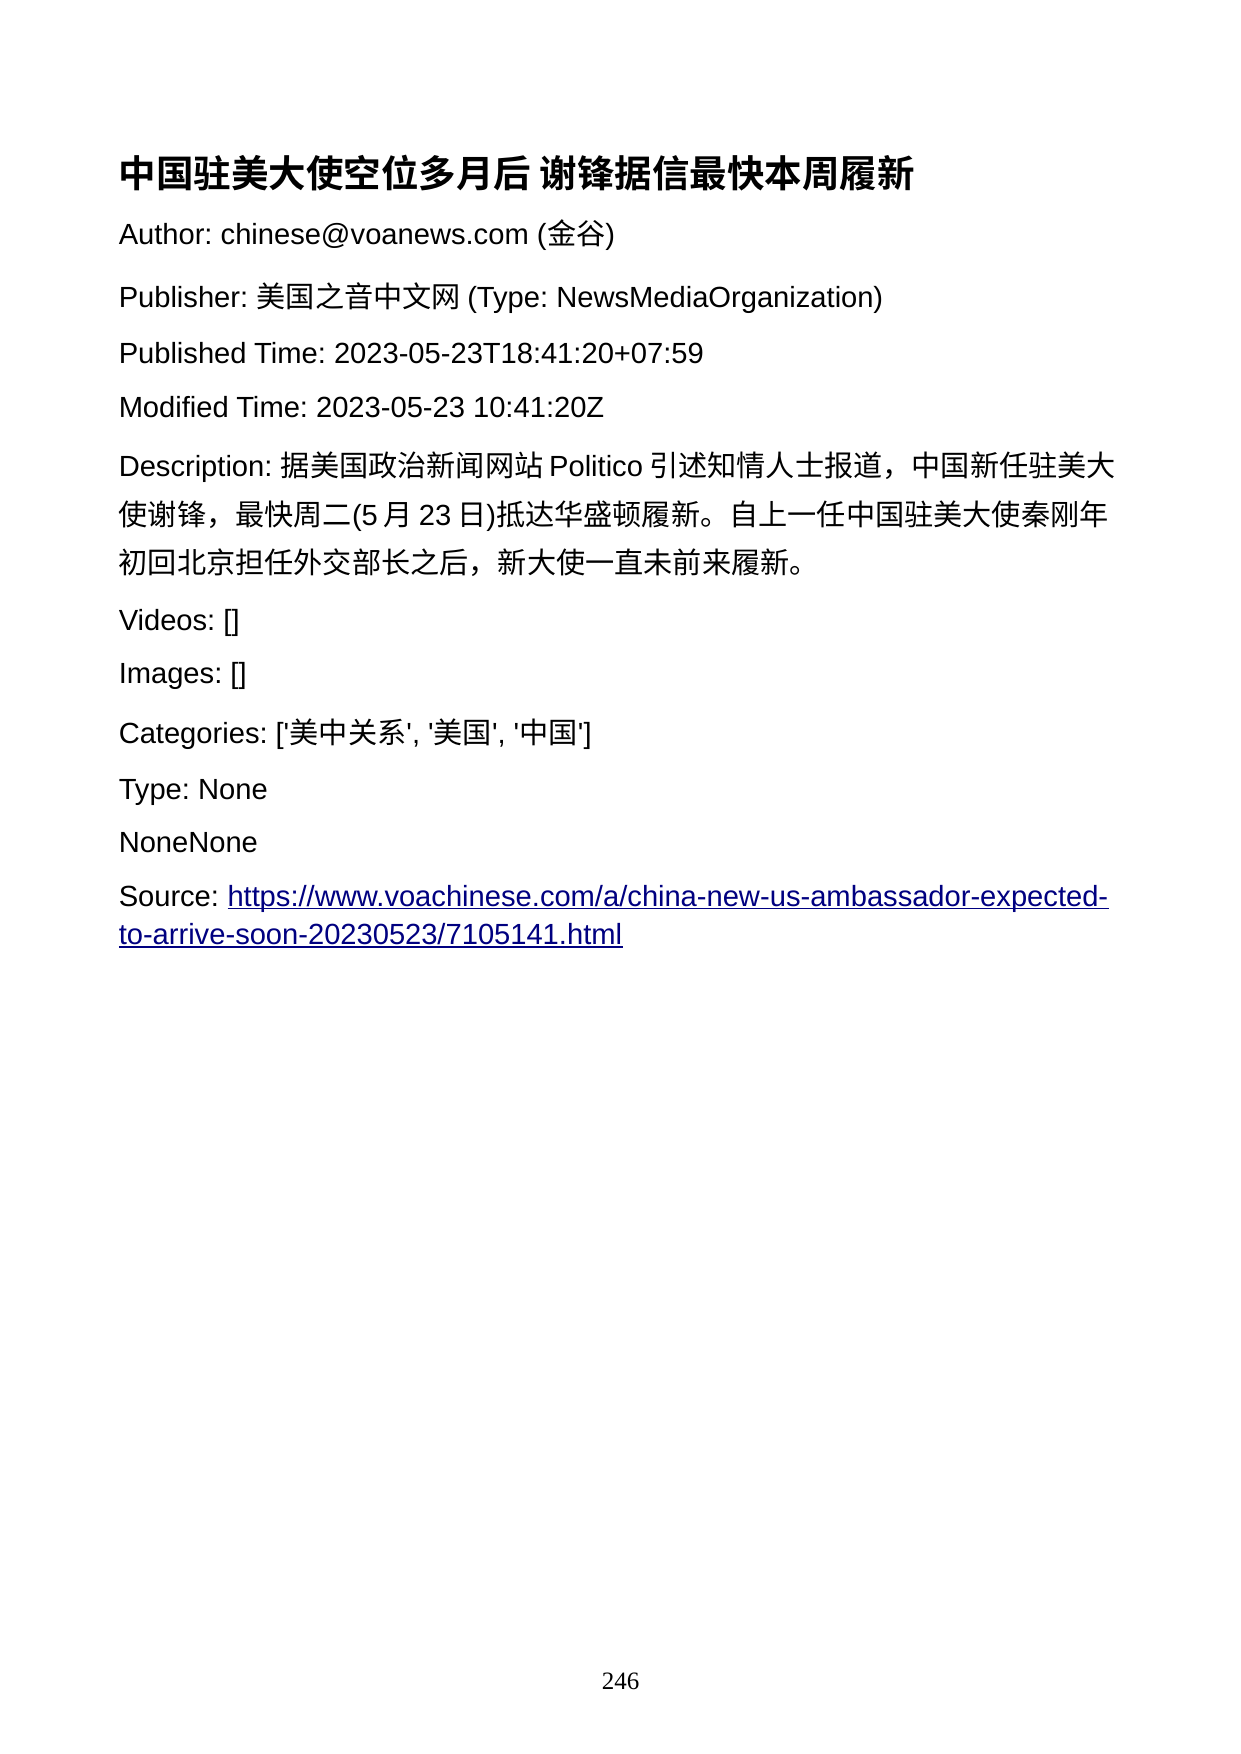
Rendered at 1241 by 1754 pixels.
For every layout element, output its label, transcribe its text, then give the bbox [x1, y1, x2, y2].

text Type: None [118, 772, 1122, 806]
text Author: chinese@voanews.com (金谷) [118, 210, 1122, 253]
text Modified Time: 2023-05-23 10:41:20Z [118, 390, 1122, 423]
text Published Time: 2023-05-23T18:41:20+07:59 [118, 337, 1122, 370]
text NoneNone [118, 826, 1122, 859]
text Images: [] [118, 656, 1122, 690]
text Description: 据美国政治新闻网站Politico引述知情人士报道，中国新任驻美大使谢锋，最快周二(5月23日)抵达华盛顿履新。自上一任中国驻美大使秦刚年初回北京担任外交部长之后，新大使一直未前来履新。 [118, 443, 1122, 582]
subtitle 中国驻美大使空位多月后 谢锋据信最快本周履新 [118, 143, 1122, 198]
text Categories: ['美中关系', '美国', '中国'] [118, 709, 1122, 752]
text Videos: [] [118, 603, 1122, 637]
text Publisher: 美国之音中文网 (Type: NewsMediaOrganization) [118, 273, 1122, 316]
text Source: https://www.voachinese.com/a/china-new-us-ambassador-expected-to-arrive-soon-20230523/7105141.html [118, 879, 1122, 951]
